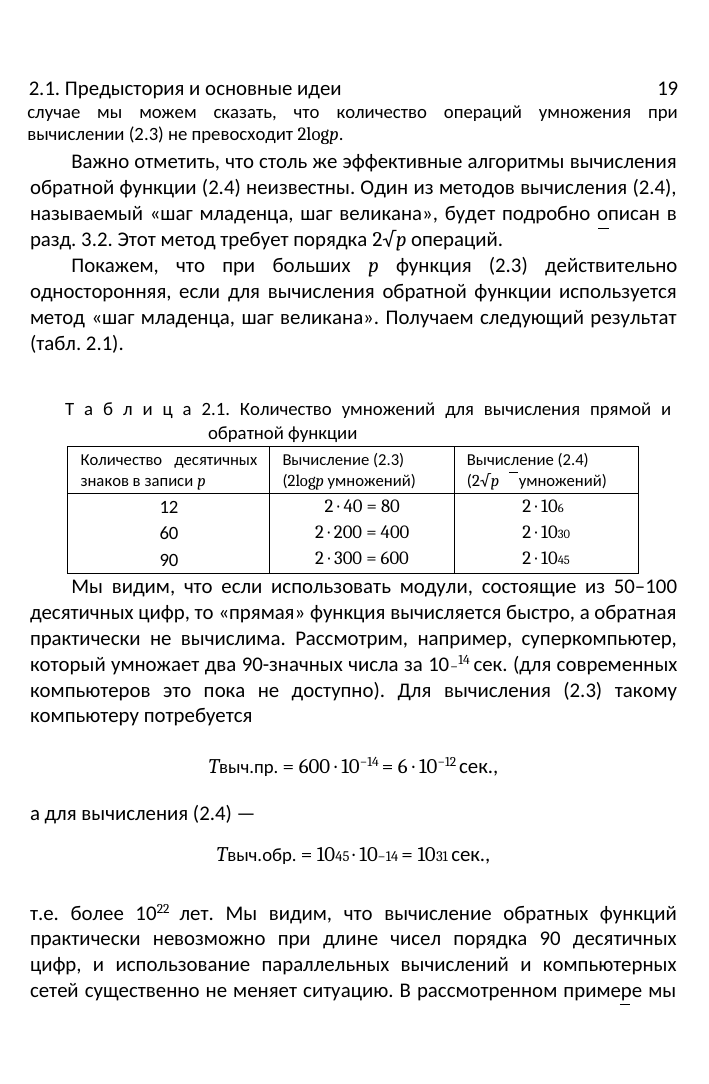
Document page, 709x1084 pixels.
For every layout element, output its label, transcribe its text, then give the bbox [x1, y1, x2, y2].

table_header Вычисление (2.4) (2√p умножений) [455, 447, 638, 492]
table_cell 2 · 1030 [455, 520, 638, 546]
text а для вычисления (2.4) — [30, 800, 678, 826]
table_header Вычисление (2.3) (2logp умножений) [270, 447, 454, 492]
table_cell 2 · 106 [455, 494, 638, 520]
table_header Количество десятичных знаков в записи p [68, 447, 269, 492]
text Т а б л и ц а 2.1. Количество умножений для вычисления прямой и обратной функции [65, 397, 672, 444]
table_cell 90 [68, 546, 269, 572]
table_cell 60 [68, 520, 269, 546]
text Tвыч.пр. = 600 · 10−14 = 6 · 10−12 сек., [50, 753, 657, 778]
text Мы видим, что если использовать модули, состоящие из 50–100 десятичных цифр, то «прямая» функция вычисляется быстро, а обратная практически не вычислима. Рассмотрим, например, суперкомпьютер, который умножает два 90-значных числа за 10−14 сек. (для современных компьютеров это пока не доступно). Для вычисления (2.3) такому компьютеру потребуется [30, 573, 678, 728]
text случае мы можем сказать, что количество операций умножения при вычислении (2.3) не превосходит 2logp. [27, 100, 678, 145]
table_cell 2 · 300 = 600 [270, 546, 454, 572]
table_cell 12 [68, 494, 269, 520]
text Tвыч.обр. = 1045 · 10−14 = 1031 сек., [50, 842, 657, 867]
table_cell 2 · 200 = 400 [270, 520, 454, 546]
text Покажем, что при больших p функция (2.3) действительно односторонняя, если для вычисления обратной функции используется метод «шаг младенца, шаг великана». Получаем следующий результат (табл. 2.1). [30, 252, 678, 355]
text Важно отметить, что столь же эффективные алгоритмы вычисления обратной функции (2.4) неизвестны. Один из методов вычисления (2.4), называемый «шаг младенца, шаг великана», будет подробно описан в разд. 3.2. Этот метод требует порядка 2√p операций. [30, 149, 678, 252]
table_cell 2 · 40 = 80 [270, 494, 454, 520]
text т.е. более 1022 лет. Мы видим, что вычисление обратных функций практически невозможно при длине чисел порядка 90 десятичных цифр, и использование параллельных вычислений и компьютерных сетей существенно не меняет ситуацию. В рассмотренном примере мы [30, 900, 678, 1003]
table_cell 2 · 1045 [455, 546, 638, 572]
